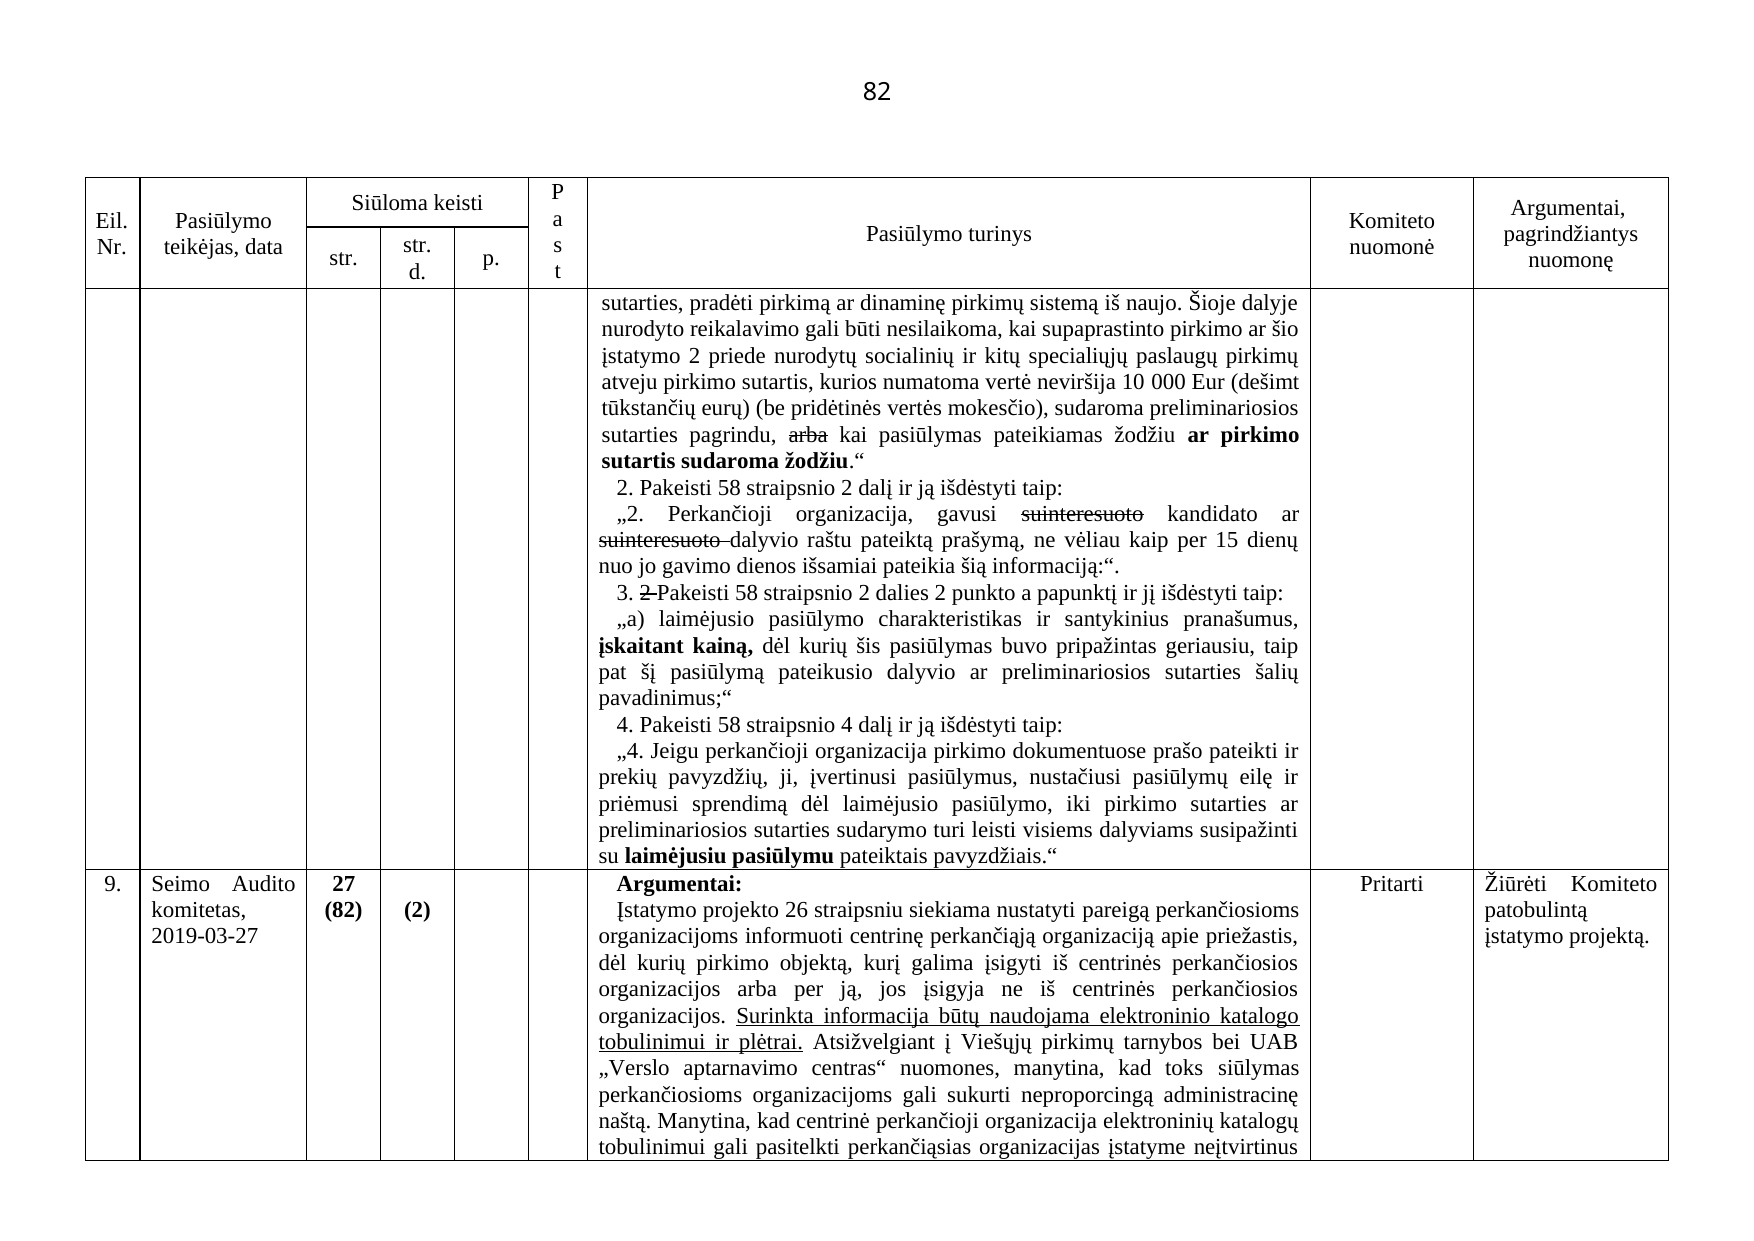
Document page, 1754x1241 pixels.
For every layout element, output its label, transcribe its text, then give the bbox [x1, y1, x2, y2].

table_cell Žiūrėti Komiteto patobulintą įstatymo projektą. [1474, 870, 1668, 1160]
table_cell [1311, 289, 1473, 869]
table_header Pasiūlymo teikėjas, data [141, 178, 306, 288]
table_header Siūloma keisti [307, 178, 528, 226]
table_cell [1474, 289, 1668, 869]
table_cell [141, 289, 306, 869]
table_cell [529, 289, 587, 869]
table_cell [455, 870, 528, 1160]
table_header Komiteto nuomonė [1311, 178, 1473, 288]
table_cell 9. [86, 870, 139, 1160]
table_cell Seimo Audito komitetas, 2019-03-27 [141, 870, 306, 1160]
table_cell [86, 289, 139, 869]
table_cell (2) [381, 870, 454, 1160]
table_header Pasiūlymo turinys [588, 178, 1310, 288]
table_cell sutarties, pradėti pirkimą ar dinaminę pirkimų sistemą iš naujo. Šioje dalyje nurodyto reikalavimo gali būti nesilaikoma, kai supaprastinto pirkimo ar šio įstatymo 2 priede nurodytų socialinių ir kitų specialiųjų paslaugų pirkimų atveju pirkimo sutartis, kurios numatoma vertė neviršija 10 000 Eur (dešimt tūkstančių eurų) (be pridėtinės vertės mokesčio), sudaroma preliminariosios sutarties pagrindu, arba kai pasiūlymas pateikiamas žodžiu ar pirkimo sutartis sudaroma žodžiu.“ 2. Pakeisti 58 straipsnio 2 dalį ir ją išdėstyti taip: „2. Perkančioji organizacija, gavusi suinteresuoto kandidato ar suinteresuoto dalyvio raštu pateiktą prašymą, ne vėliau kaip per 15 dienų nuo jo gavimo dienos išsamiai pateikia šią informaciją:“. 3. 2 Pakeisti 58 straipsnio 2 dalies 2 punkto a papunktį ir jį išdėstyti taip: „a) laimėjusio pasiūlymo charakteristikas ir santykinius pranašumus, įskaitant kainą, dėl kurių šis pasiūlymas buvo pripažintas geriausiu, taip pat šį pasiūlymą pateikusio dalyvio ar preliminariosios sutarties šalių pavadinimus;“ 4. Pakeisti 58 straipsnio 4 dalį ir ją išdėstyti taip: „4. Jeigu perkančioji organizacija pirkimo dokumentuose prašo pateikti ir prekių pavyzdžių, ji, įvertinusi pasiūlymus, nustačiusi pasiūlymų eilę ir priėmusi sprendimą dėl laimėjusio pasiūlymo, iki pirkimo sutarties ar preliminariosios sutarties sudarymo turi leisti visiems dalyviams susipažinti su laimėjusiu pasiūlymu pateiktais pavyzdžiais.“ [588, 289, 1310, 869]
table_cell p. [455, 228, 528, 288]
table_cell [529, 870, 587, 1160]
table_cell str. [307, 228, 380, 288]
table_cell str. d. [381, 228, 454, 288]
table_cell Argumentai: Įstatymo projekto 26 straipsniu siekiama nustatyti pareigą perkančiosioms organizacijoms informuoti centrinę perkančiąją organizaciją apie priežastis, dėl kurių pirkimo objektą, kurį galima įsigyti iš centrinės perkančiosios organizacijos arba per ją, jos įsigyja ne iš centrinės perkančiosios organizacijos. Surinkta informacija būtų naudojama elektroninio katalogo tobulinimui ir plėtrai. Atsižvelgiant į Viešųjų pirkimų tarnybos bei UAB „Verslo aptarnavimo centras“ nuomones, manytina, kad toks siūlymas perkančiosioms organizacijoms gali sukurti neproporcingą administracinę naštą. Manytina, kad centrinė perkančioji organizacija elektroninių katalogų tobulinimui gali pasitelkti perkančiąsias organizacijas įstatyme neįtvirtinus [588, 870, 1310, 1160]
table_header Argumentai, pagrindžiantys nuomonę [1474, 178, 1668, 288]
table_cell 27 (82) [307, 870, 380, 1160]
table_cell Pritarti [1311, 870, 1473, 1160]
table_cell [455, 289, 528, 869]
table_cell [307, 289, 380, 869]
table_cell [381, 289, 454, 869]
table_header Eil. Nr. [86, 178, 139, 288]
table_header Pastabos [529, 178, 587, 288]
